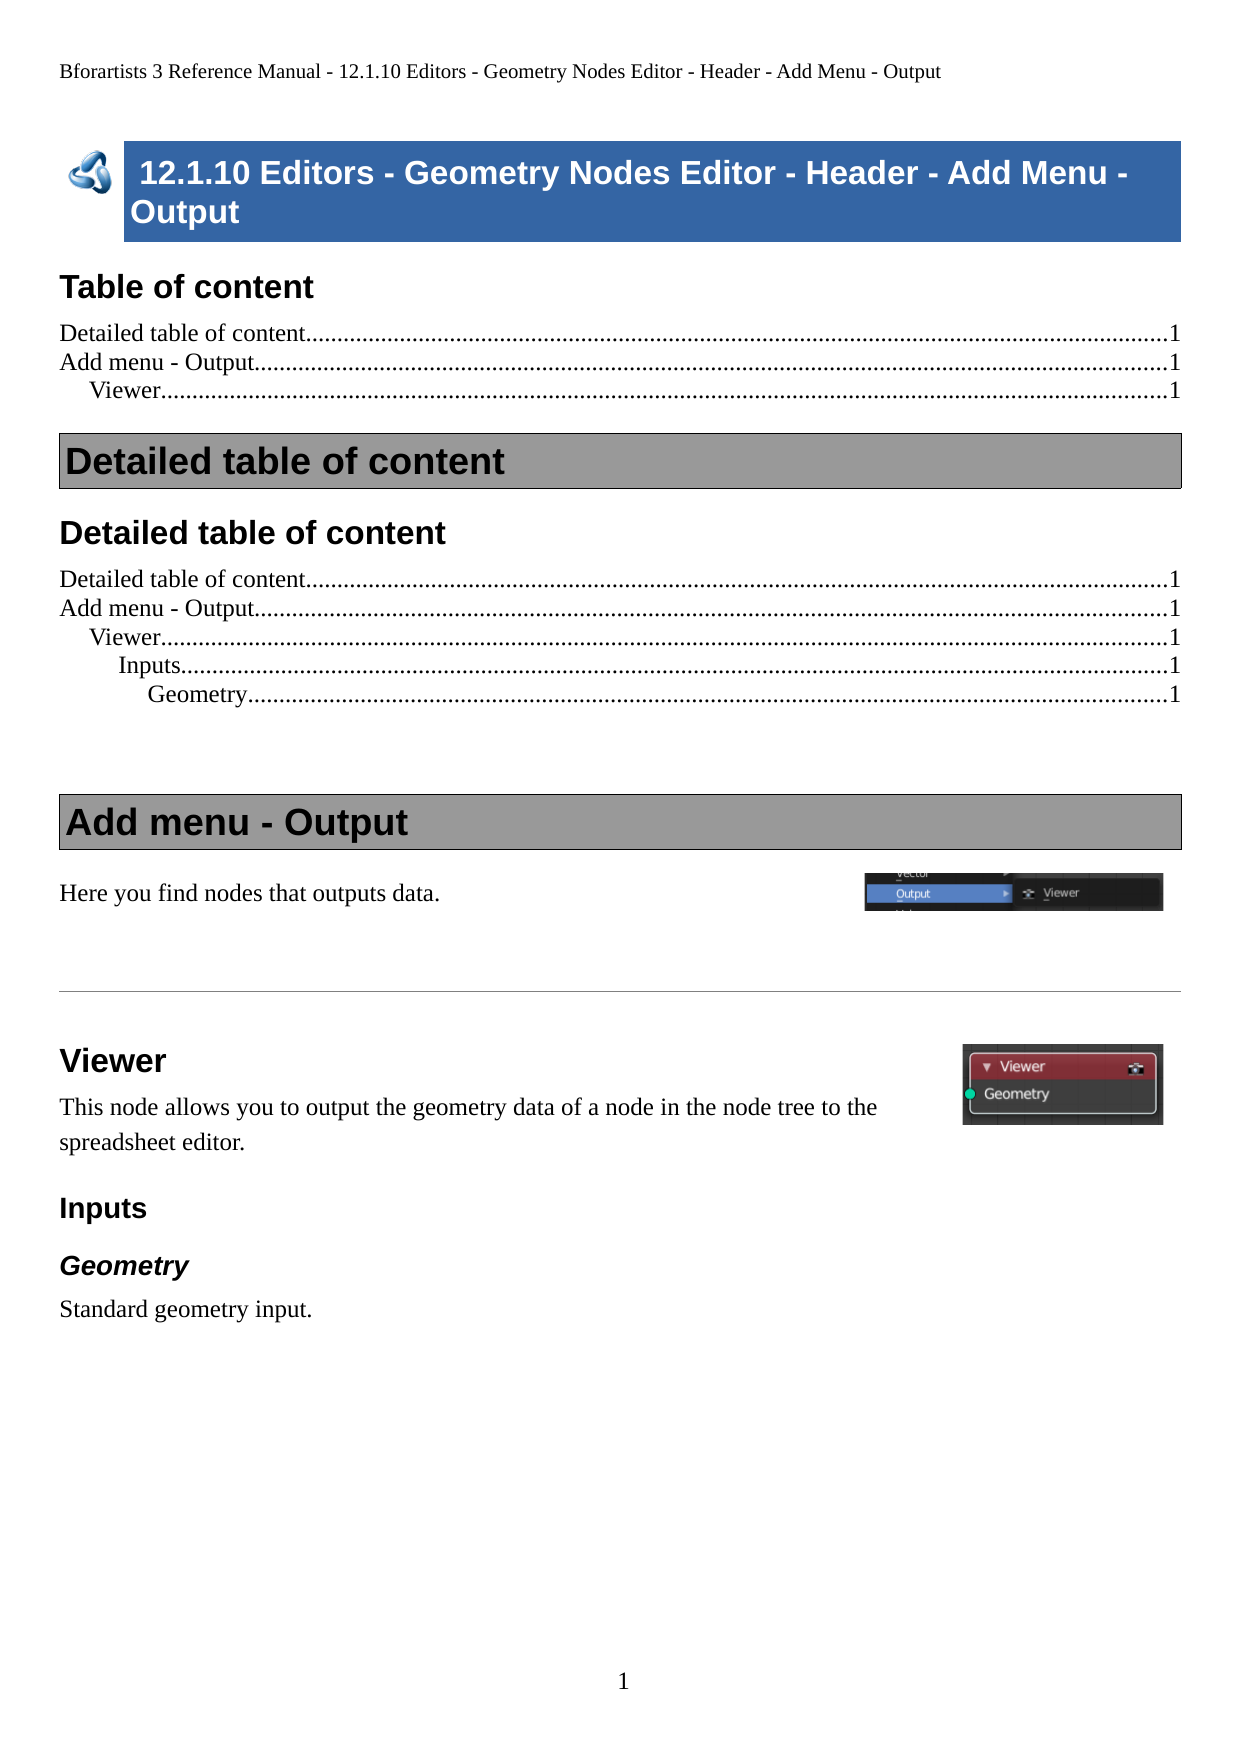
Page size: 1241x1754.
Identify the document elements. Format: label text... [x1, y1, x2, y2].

picture [864, 873, 1164, 911]
table_header Detailed table of content [60, 434, 1181, 488]
text Inputs 1 [118, 650, 1181, 679]
subtitle Detailed table of content [59, 513, 1181, 552]
text Add menu - Output 1 [59, 347, 1181, 375]
picture [962, 1044, 1164, 1125]
text Add menu - Output 1 [59, 593, 1181, 622]
text Geometry 1 [147, 679, 1181, 708]
text Viewer 1 [88, 375, 1181, 404]
text Detailed table of content 1 [59, 318, 1181, 347]
text Detailed table of content 1 [59, 564, 1181, 593]
text Viewer 1 [88, 622, 1181, 650]
subtitle Table of content [59, 267, 1181, 305]
table_header 12.1.10 Editors - Geometry Nodes Editor - Header - Add Menu - Output [124, 141, 1181, 242]
table_header Add menu - Output [60, 795, 1181, 849]
picture [65, 147, 114, 197]
subtitle Viewer [59, 1041, 1181, 1080]
table_header [59, 141, 124, 242]
text Standard geometry input. [59, 1294, 1181, 1322]
subtitle Geometry [59, 1249, 1181, 1281]
subtitle Inputs [59, 1191, 1181, 1224]
text This node allows you to output the geometry data of a node in the node tree to the spreadsheet editor. [59, 1092, 1181, 1156]
text Here you find nodes that outputs data. [59, 878, 864, 907]
